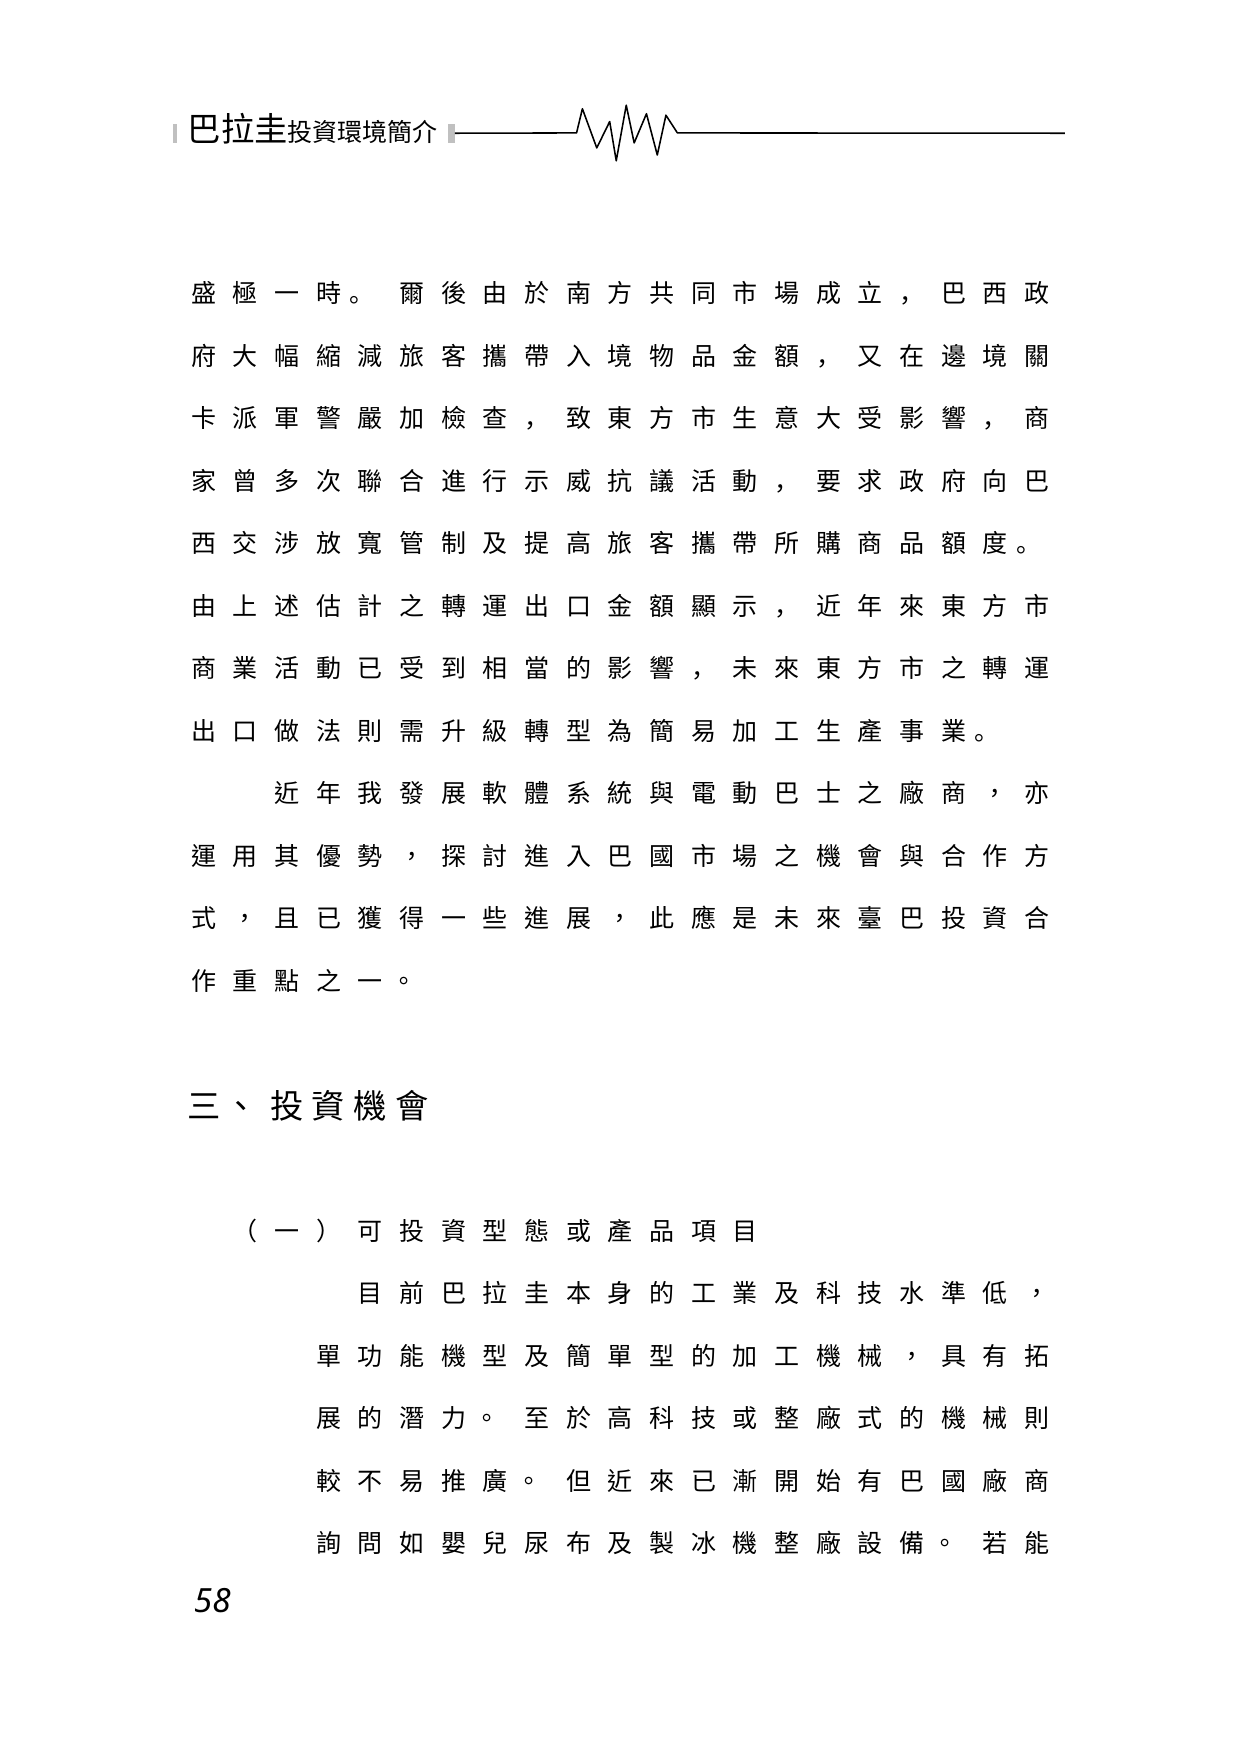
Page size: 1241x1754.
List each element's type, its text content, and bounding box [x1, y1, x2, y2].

text 近年我發展軟體系統與電動巴士之廠商，亦運用其優勢，探討進入巴國市場之機會與合作方式，且已獲得一些進展，此應是未來臺巴投資合作重點之一。 [183, 750, 1058, 1000]
text 目前巴拉圭本身的工業及科技水準低，單功能機型及簡單型的加工機械，具有拓展的潛力。至於高科技或整廠式的機械則較不易推廣。但近來已漸開始有巴國廠商詢問如嬰兒尿布及製冰機整廠設備。若能 [281, 1250, 1058, 1563]
text 三、投資機會 [183, 1063, 1058, 1125]
text （一）可投資型態或產品項目 [207, 1188, 1058, 1250]
text 盛極一時。爾後由於南方共同市場成立，巴西政府大幅縮減旅客攜帶入境物品金額，又在邊境關卡派軍警嚴加檢查，致東方市生意大受影響，商家曾多次聯合進行示威抗議活動，要求政府向巴西交涉放寬管制及提高旅客攜帶所購商品額度。由上述估計之轉運出口金額顯示，近年來東方市商業活動已受到相當的影響，未來東方市之轉運出口做法則需升級轉型為簡易加工生產事業。 [183, 250, 1058, 750]
